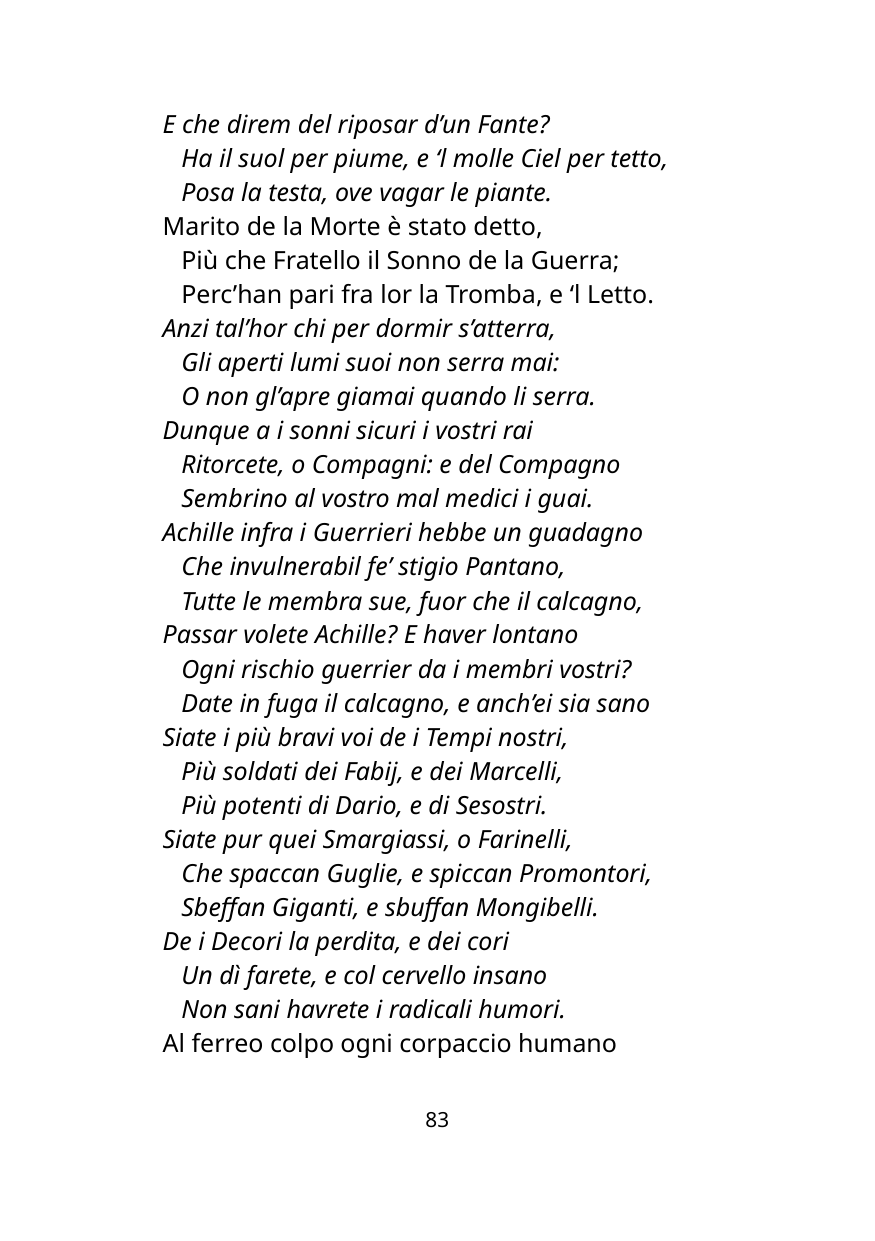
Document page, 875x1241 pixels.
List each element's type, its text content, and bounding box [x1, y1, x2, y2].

text Ha il suol per piume, e ‘l molle Ciel per tetto, [106, 140, 768, 174]
text Più soldati dei Fabij, e dei Marcelli, [106, 753, 768, 787]
text Un dì farete, e col cervello insano [106, 958, 768, 992]
text Ritorcete, o Compagni: e del Compagno [106, 447, 768, 481]
text Sbeffan Giganti, e sbuffan Mongibelli. [106, 890, 768, 924]
text Più che Fratello il Sonno de la Guerra; [106, 242, 768, 277]
text Non sani havrete i radicali humori. [106, 992, 768, 1026]
text Che invulnerabil fe’ stigio Pantano, [106, 549, 768, 583]
text O non gl’apre giamai quando li serra. [106, 379, 768, 413]
text Che spaccan Guglie, e spiccan Promontori, [106, 856, 768, 890]
text Perc’han pari fra lor la Tromba, e ‘l Letto. [106, 277, 768, 311]
subtitle De i Decori la perdita, e dei cori [162, 924, 768, 958]
subtitle Achille infra i Guerrieri hebbe un guadagno [162, 515, 768, 549]
subtitle Passar volete Achille? E haver lontano [162, 617, 768, 651]
text Date in fuga il calcagno, e anch’ei sia sano [106, 685, 768, 719]
text Posa la testa, ove vagar le piante. [106, 174, 768, 208]
text Sembrino al vostro mal medici i guai. [106, 481, 768, 515]
subtitle Al ferreo colpo ogni corpaccio humano [162, 1026, 768, 1060]
subtitle Siate pur quei Smargiassi, o Farinelli, [162, 822, 768, 856]
text Gli aperti lumi suoi non serra mai: [106, 345, 768, 379]
text Tutte le membra sue, fuor che il calcagno, [106, 583, 768, 617]
subtitle E che direm del riposar d’un Fante? [162, 106, 768, 140]
text Più potenti di Dario, e di Sesostri. [106, 787, 768, 822]
subtitle Anzi tal’hor chi per dormir s’atterra, [162, 311, 768, 345]
subtitle Dunque a i sonni sicuri i vostri rai [162, 413, 768, 447]
subtitle Marito de la Morte è stato detto, [162, 208, 768, 242]
subtitle Siate i più bravi voi de i Tempi nostri, [162, 719, 768, 753]
text Ogni rischio guerrier da i membri vostri? [106, 651, 768, 685]
